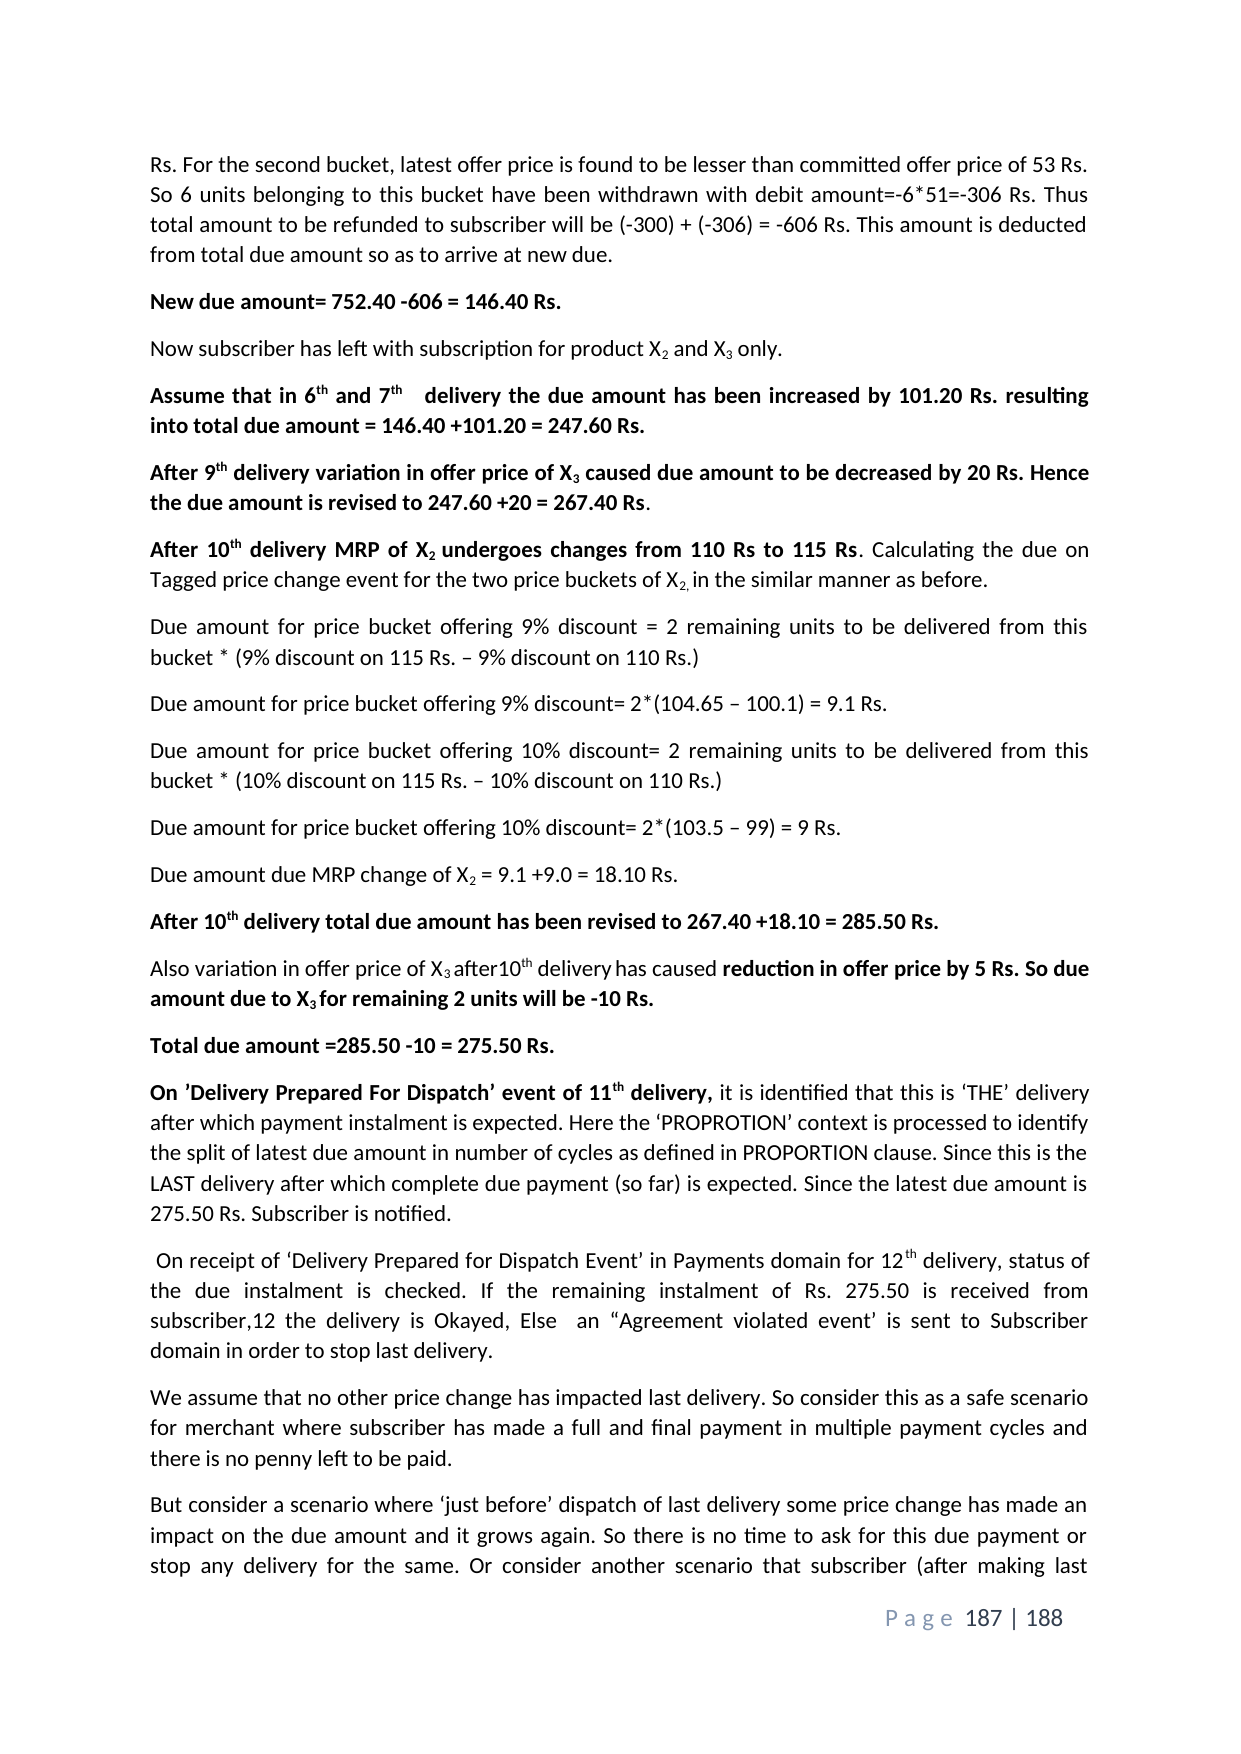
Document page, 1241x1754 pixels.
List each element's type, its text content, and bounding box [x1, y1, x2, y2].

text On ’Delivery Prepared For Dispatch’ event of 11th delivery, it is identified that this is ‘THE’ delivery after which payment instalment is expected. Here the ‘PROPROTION’ context is processed to identify the split of latest due amount in number of cycles as defined in PROPORTION clause. Since this is the LAST delivery after which complete due payment (so far) is expected. Since the latest due amount is 275.50 Rs. Subscriber is notified. [150, 1078, 1090, 1227]
text On receipt of ‘Delivery Prepared for Dispatch Event’ in Payments domain for 12th delivery, status of the due instalment is checked. If the remaining instalment of Rs. 275.50 is received from subscriber,12 the delivery is Okayed, Else an “Agreement violated event’ is sent to Subscriber domain in order to stop last delivery. [150, 1246, 1090, 1364]
text Due amount due MRP change of X2 = 9.1 +9.0 = 18.10 Rs. [150, 860, 1090, 888]
text We assume that no other price change has impacted last delivery. So consider this as a safe scenario for merchant where subscriber has made a full and final payment in multiple payment cycles and there is no penny left to be paid. [150, 1383, 1090, 1472]
text Due amount for price bucket offering 10% discount= 2*(103.5 – 99) = 9 Rs. [150, 813, 1090, 842]
text Also variation in offer price of X3 after10th delivery has caused reduction in offer price by 5 Rs. So due amount due to X3 for remaining 2 units will be -10 Rs. [150, 954, 1090, 1012]
text Due amount for price bucket offering 9% discount = 2 remaining units to be delivered from this bucket * (9% discount on 115 Rs. – 9% discount on 110 Rs.) [150, 612, 1090, 671]
text Assume that in 6th and 7th delivery the due amount has been increased by 101.20 Rs. resulting into total due amount = 146.40 +101.20 = 247.60 Rs. [150, 381, 1090, 439]
text Due amount for price bucket offering 10% discount= 2 remaining units to be delivered from this bucket * (10% discount on 115 Rs. – 10% discount on 110 Rs.) [150, 736, 1090, 795]
text But consider a scenario where ‘just before’ dispatch of last delivery some price change has made an impact on the due amount and it grows again. So there is no time to ask for this due payment or stop any delivery for the same. Or consider another scenario that subscriber (after making last [150, 1491, 1090, 1579]
text Due amount for price bucket offering 9% discount= 2*(104.65 – 100.1) = 9.1 Rs. [150, 689, 1090, 718]
text After 10th delivery total due amount has been revised to 267.40 +18.10 = 285.50 Rs. [150, 907, 1090, 935]
text After 10th delivery MRP of X2 undergoes changes from 110 Rs to 115 Rs. Calculating the due on Tagged price change event for the two price buckets of X2, in the similar manner as before. [150, 535, 1090, 594]
text Total due amount =285.50 -10 = 275.50 Rs. [150, 1031, 1090, 1059]
text New due amount= 752.40 -606 = 146.40 Rs. [150, 287, 1090, 316]
text Now subscriber has left with subscription for product X2 and X3 only. [150, 334, 1090, 362]
text Rs. For the second bucket, latest offer price is found to be lesser than committed offer price of 53 Rs. So 6 units belonging to this bucket have been withdrawn with debit amount=-6*51=-306 Rs. Thus total amount to be refunded to subscriber will be (-300) + (-306) = -606 Rs. This amount is deducted from total due amount so as to arrive at new due. [150, 150, 1090, 269]
text After 9th delivery variation in offer price of X3 caused due amount to be decreased by 20 Rs. Hence the due amount is revised to 247.60 +20 = 267.40 Rs. [150, 458, 1090, 517]
